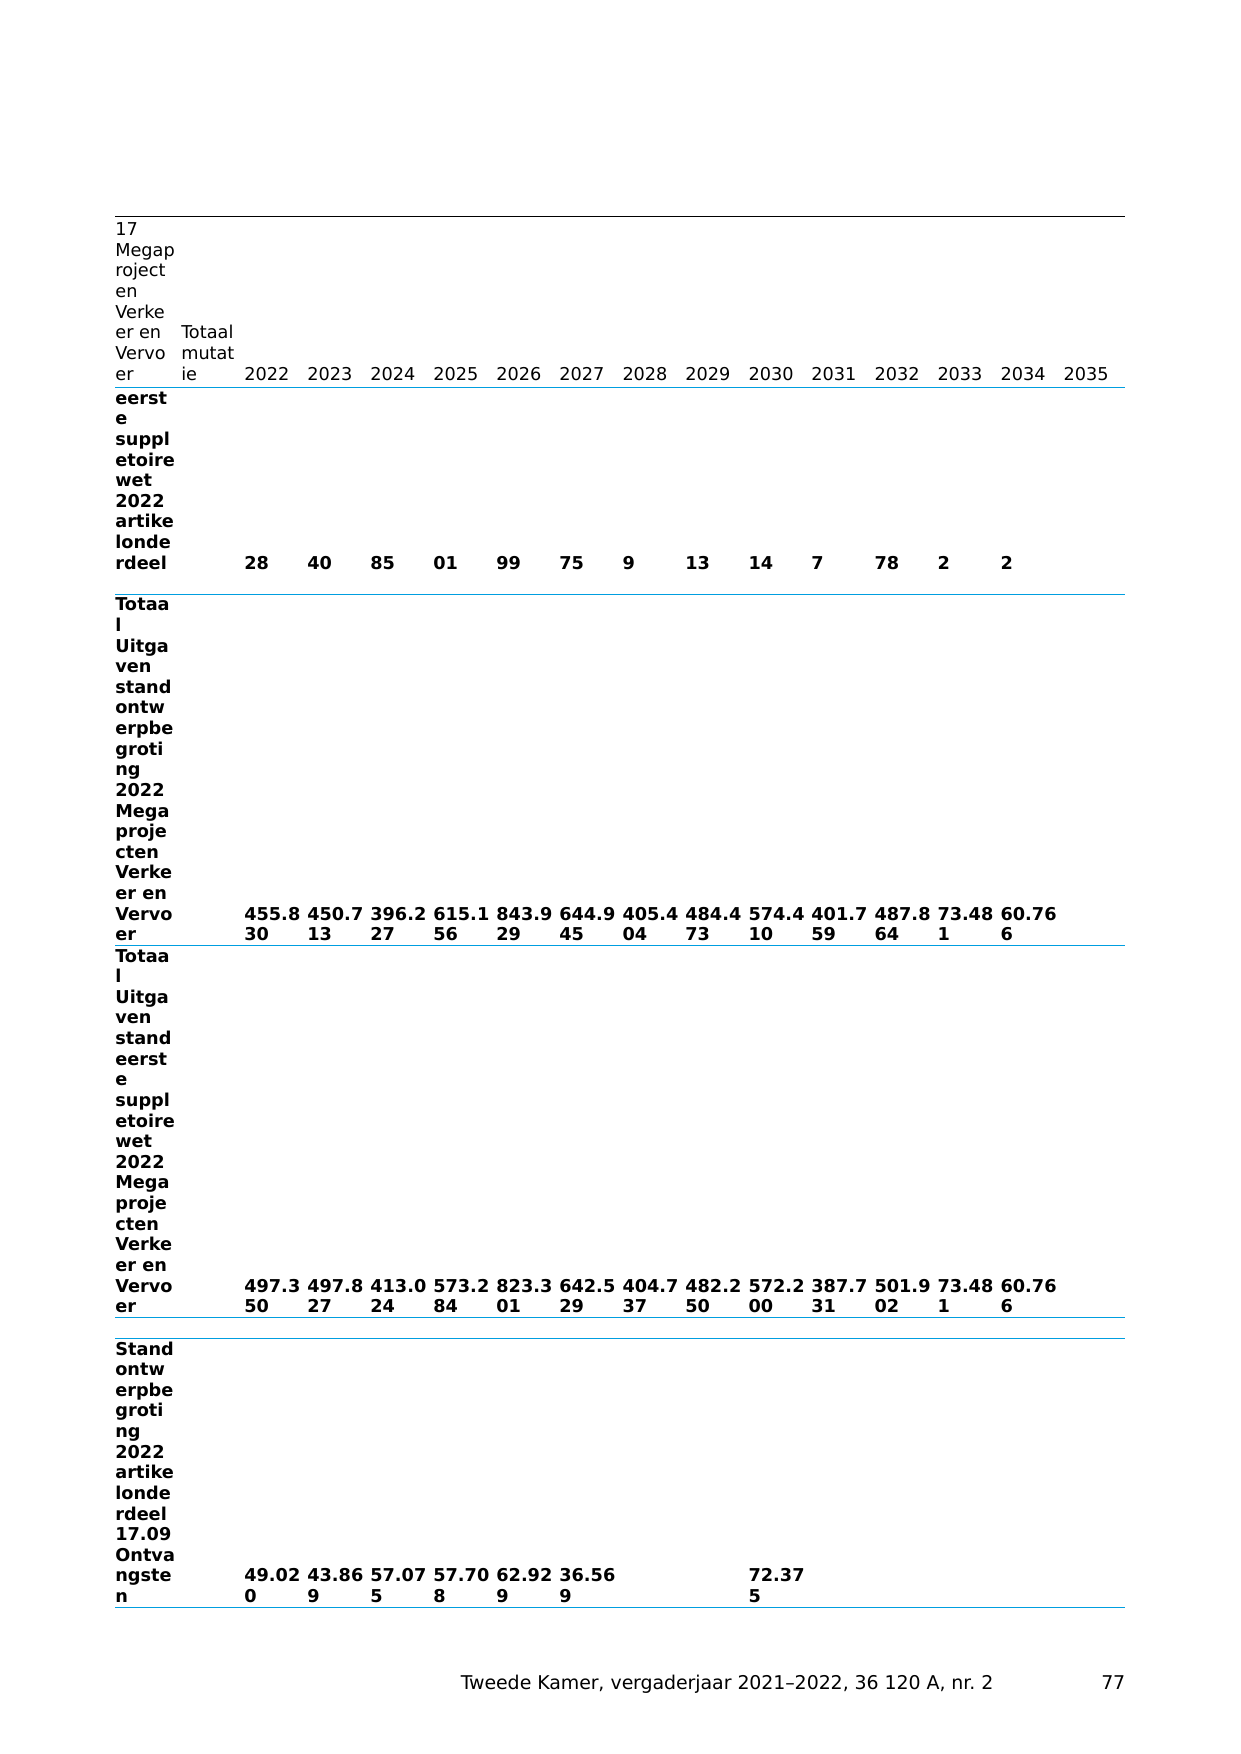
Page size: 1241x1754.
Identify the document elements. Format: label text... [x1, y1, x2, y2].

table_cell 497.350 [241, 946, 304, 1317]
table_cell 2031 [808, 217, 871, 387]
table_cell 574.410 [745, 595, 808, 945]
table_cell [619, 573, 682, 594]
table_cell [556, 573, 619, 594]
table_cell [556, 1318, 619, 1338]
table_cell [493, 573, 556, 594]
table_cell 01 [430, 388, 493, 573]
table_cell [682, 1318, 745, 1338]
table_cell [998, 1318, 1060, 1338]
table_cell [178, 946, 241, 1317]
table_cell Totaal mutatie [178, 217, 241, 387]
table_cell [745, 1318, 808, 1338]
table_cell 40 [304, 388, 367, 573]
table_cell 99 [493, 388, 556, 573]
table_cell eerste suppletoire wet 2022 artikelonderdeel [115, 388, 178, 573]
table_cell 2027 [556, 217, 619, 387]
table_cell [430, 573, 493, 594]
table_cell [1060, 1318, 1125, 1338]
table_cell 396.227 [367, 595, 430, 945]
table_cell 75 [556, 388, 619, 573]
table_cell [241, 573, 304, 594]
table_cell [304, 573, 367, 594]
table_cell 60.766 [998, 946, 1060, 1317]
table_cell 2028 [619, 217, 682, 387]
table_cell 482.250 [682, 946, 745, 1317]
table_cell 2 [934, 388, 997, 573]
table_cell [115, 573, 178, 594]
table_header Tabel 17 Artikel 17 Megaprojecten verkeer en vervoer (bedragen x € 1.000) [115, 191, 1125, 216]
table_cell [430, 1318, 493, 1338]
table_cell 642.529 [556, 946, 619, 1317]
table_cell [1060, 946, 1125, 1317]
table_cell 13 [682, 388, 745, 573]
table_cell [934, 1339, 997, 1607]
table_cell 36.569 [556, 1339, 619, 1607]
table_cell 450.713 [304, 595, 367, 945]
table_cell 2029 [682, 217, 745, 387]
table_cell [115, 1318, 178, 1338]
table_cell 60.766 [998, 595, 1060, 945]
table_cell [1060, 1339, 1125, 1607]
table_cell 843.929 [493, 595, 556, 945]
table_cell 644.945 [556, 595, 619, 945]
table_cell Stand ontwerpbegroting 2022 artikelonderdeel 17.09 Ontvangsten [115, 1339, 178, 1607]
table_cell 2023 [304, 217, 367, 387]
table_cell 387.731 [808, 946, 871, 1317]
table_cell 28 [241, 388, 304, 573]
table_cell [871, 573, 934, 594]
table_cell [619, 1318, 682, 1338]
table_cell 2034 [998, 217, 1060, 387]
table_cell [304, 1318, 367, 1338]
table_cell [998, 1339, 1060, 1607]
table_cell 2033 [934, 217, 997, 387]
table_cell 73.481 [934, 595, 997, 945]
table_cell 455.830 [241, 595, 304, 945]
table_cell 9 [619, 388, 682, 573]
table_cell [682, 1339, 745, 1607]
table_cell Totaal Uitgaven stand eerste suppletoire wet 2022 Megaprojecten Verkeer en Vervoer [115, 946, 178, 1317]
table_cell 17 Megaprojecten Verkeer en Vervoer [115, 217, 178, 387]
table_cell [178, 595, 241, 945]
table_cell 2030 [745, 217, 808, 387]
table_cell 615.156 [430, 595, 493, 945]
table_cell Totaal Uitgaven stand ontwerpbegroting 2022 Megaprojecten Verkeer en Vervoer [115, 595, 178, 945]
table_cell 57.075 [367, 1339, 430, 1607]
table_cell [367, 573, 430, 594]
table_cell 49.020 [241, 1339, 304, 1607]
table_cell [178, 573, 241, 594]
table_cell [808, 1318, 871, 1338]
table_cell 43.869 [304, 1339, 367, 1607]
table_cell 501.902 [871, 946, 934, 1317]
table_cell 7 [808, 388, 871, 573]
table_cell [1060, 573, 1125, 594]
table_cell 2026 [493, 217, 556, 387]
table_cell 573.284 [430, 946, 493, 1317]
table_cell 497.827 [304, 946, 367, 1317]
table_cell [871, 1339, 934, 1607]
table_cell 487.864 [871, 595, 934, 945]
table_cell 2035 [1060, 217, 1125, 387]
table_cell 404.737 [619, 946, 682, 1317]
table_cell [998, 573, 1060, 594]
table_cell [619, 1339, 682, 1607]
table_cell [808, 1339, 871, 1607]
table_cell 14 [745, 388, 808, 573]
table_cell 2025 [430, 217, 493, 387]
table_cell 73.481 [934, 946, 997, 1317]
table_cell 401.759 [808, 595, 871, 945]
table_cell 2032 [871, 217, 934, 387]
table_cell 2022 [241, 217, 304, 387]
table_cell [745, 573, 808, 594]
table_cell [808, 573, 871, 594]
table_cell [178, 1339, 241, 1607]
table_cell [367, 1318, 430, 1338]
table_cell 572.200 [745, 946, 808, 1317]
table_cell [871, 1318, 934, 1338]
table_cell 2 [998, 388, 1060, 573]
table_cell [1060, 595, 1125, 945]
table_cell 413.024 [367, 946, 430, 1317]
table_cell [682, 573, 745, 594]
table_cell 78 [871, 388, 934, 573]
table_cell 57.708 [430, 1339, 493, 1607]
table_cell 405.404 [619, 595, 682, 945]
table_cell [493, 1318, 556, 1338]
table_cell [241, 1318, 304, 1338]
table_cell [178, 388, 241, 573]
table_cell [178, 1318, 241, 1338]
table_cell [934, 1318, 997, 1338]
table_cell 72.375 [745, 1339, 808, 1607]
table_cell 823.301 [493, 946, 556, 1317]
table_cell 2024 [367, 217, 430, 387]
table_cell 62.929 [493, 1339, 556, 1607]
table_cell 85 [367, 388, 430, 573]
table_cell 484.473 [682, 595, 745, 945]
table_cell [934, 573, 997, 594]
table_cell [1060, 388, 1125, 573]
